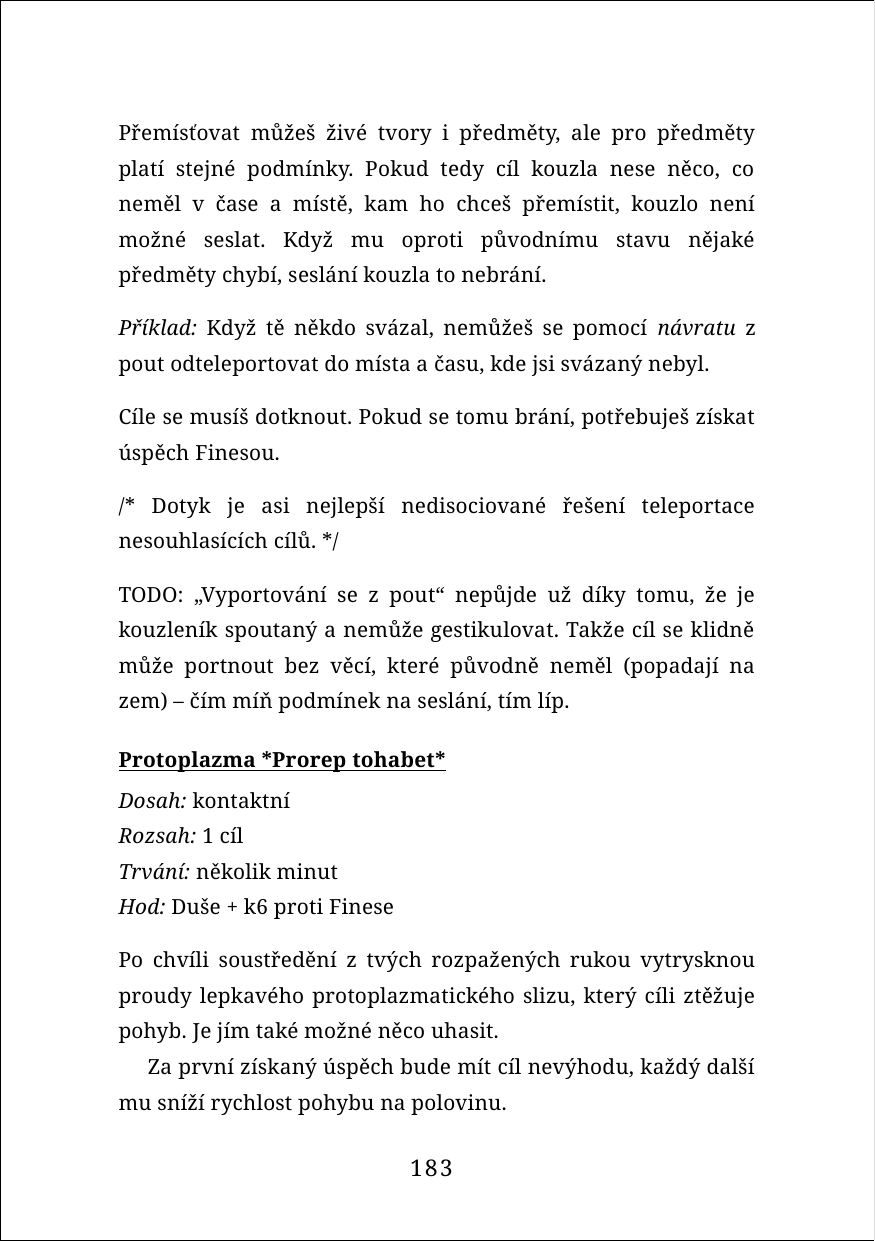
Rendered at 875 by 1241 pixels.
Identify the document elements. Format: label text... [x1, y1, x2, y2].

text Přemísťovat můžeš živé tvory i předměty, ale pro předměty platí stejné podmínky. Pokud tedy cíl kouzla nese něco, co neměl v čase a místě, kam ho chceš přemístit, kouzlo není možné seslat. Když mu oproti původnímu stavu nějaké předměty chybí, seslání kouzla to nebrání. [118, 118, 756, 289]
text Příklad: Když tě někdo svázal, nemůžeš se pomocí návratu z pout odteleportovat do místa a času, kde jsi svázaný nebyl. [118, 313, 756, 377]
text Dosah: kontaktní Rozsah: 1 cíl Trvání: několik minut Hod: Duše + k6 proti Finese [118, 786, 756, 921]
text TODO: „Vyportování se z pout“ nepůjde už díky tomu, že je kouzleník spoutaný a nemůže gestikulovat. Takže cíl se klidně může portnout bez věcí, které původně neměl (popadají na zem) – čím míň podmínek na seslání, tím líp. [118, 580, 756, 715]
subtitle Protoplazma *Prorep tohabet* [118, 746, 756, 774]
text Cíle se musíš dotknout. Pokud se tomu brání, potřebuješ získat úspěch Finesou. [118, 402, 756, 466]
text Po chvíli soustředění z tvých rozpažených rukou vytrysknou proudy lepkavého protoplazmatického slizu, který cíli ztěžuje pohyb. Je jím také možné něco uhasit. Za první získaný úspěch bude mít cíl nevýhodu, každý další mu sníží rychlost pohybu na polovinu. [118, 946, 756, 1116]
text /* Dotyk je asi nejlepší nedisociované řešení teleportace nesouhlasících cílů. */ [118, 491, 756, 555]
